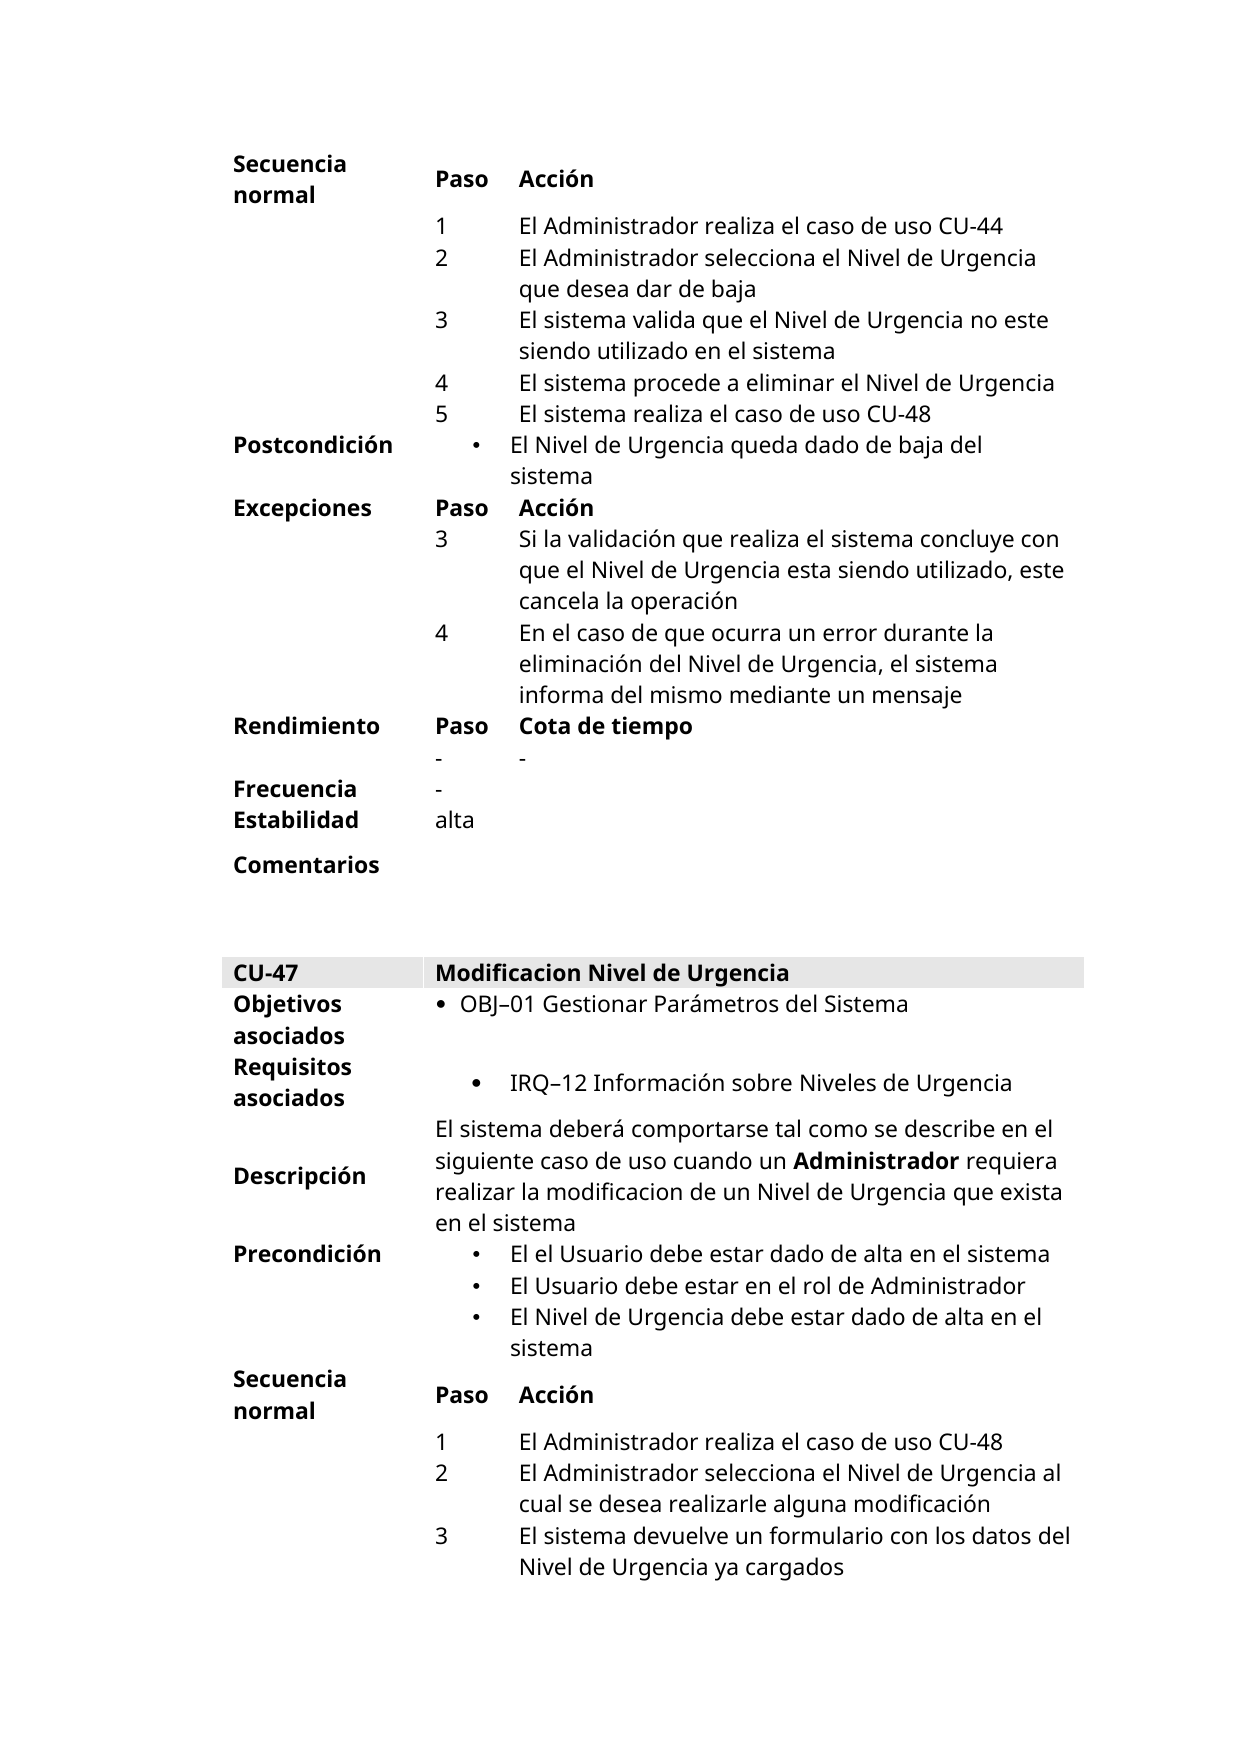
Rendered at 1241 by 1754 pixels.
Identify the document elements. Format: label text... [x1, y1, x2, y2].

table_cell Acción [508, 491, 1081, 523]
table_cell Postcondición [222, 429, 423, 491]
table_header Modificacion Nivel de Urgencia [424, 957, 1084, 988]
table_cell Paso [424, 1363, 507, 1426]
table_cell El sistema deberá comportarse tal como se describe en el siguiente caso de uso cuando un Administrador requiera realizar la modificacion de un Nivel de Urgencia que exista en el sistema [424, 1113, 1084, 1238]
table_cell Si la validación que realiza el sistema concluye con que el Nivel de Urgencia esta siendo utilizado, este cancela la operación [508, 523, 1081, 616]
table_cell - [424, 741, 507, 773]
table_cell - [424, 773, 1081, 804]
table_cell El Administrador realiza el caso de uso CU-48 [508, 1426, 1084, 1457]
table_cell Acción [508, 148, 1081, 210]
table_cell Frecuencia [222, 773, 423, 804]
table_cell El sistema procede a eliminar el Nivel de Urgencia [508, 366, 1081, 398]
table_cell El Administrador realiza el caso de uso CU-44 [508, 210, 1081, 241]
table_cell Secuencia normal [222, 148, 423, 210]
table_cell Rendimiento [222, 710, 423, 741]
table_cell El Administrador selecciona el Nivel de Urgencia que desea dar de baja [508, 241, 1081, 304]
table_cell Paso [424, 491, 507, 523]
table_cell 1 [424, 210, 507, 241]
table_cell 2 [424, 241, 507, 304]
table_cell 5 [424, 398, 507, 429]
table_cell 2 [424, 1457, 507, 1519]
table_cell Secuencia normal [222, 1363, 423, 1426]
table_cell [222, 210, 423, 429]
table_cell [424, 835, 1081, 894]
table_cell Cota de tiempo [508, 710, 1081, 741]
table_cell [222, 741, 423, 773]
table_cell Excepciones [222, 491, 423, 523]
table_cell [222, 523, 423, 710]
table_cell El Administrador selecciona el Nivel de Urgencia al cual se desea realizarle alguna modificación [508, 1457, 1084, 1519]
table_cell El sistema valida que el Nivel de Urgencia no este siendo utilizado en el sistema [508, 304, 1081, 366]
table_cell Descripción [222, 1113, 423, 1238]
table_cell 3 [424, 523, 507, 616]
table_cell IRQ–12 Información sobre Niveles de Urgencia [424, 1051, 1084, 1113]
table_cell 3 [424, 304, 507, 366]
table_cell alta [424, 804, 1081, 835]
table_cell Paso [424, 148, 507, 210]
table_cell 4 [424, 366, 507, 398]
table_cell El sistema realiza el caso de uso CU-48 [508, 398, 1081, 429]
table_cell [222, 1426, 423, 1582]
table_cell Requisitos asociados [222, 1051, 423, 1113]
table_cell Acción [508, 1363, 1084, 1426]
table_cell Precondición [222, 1238, 423, 1363]
table_header CU-47 [222, 957, 423, 988]
table_cell - [508, 741, 1081, 773]
table_cell Comentarios [222, 835, 423, 894]
table_cell El Nivel de Urgencia queda dado de baja del sistema [424, 429, 1081, 491]
table_cell 4 [424, 616, 507, 710]
table_cell 1 [424, 1426, 507, 1457]
table_cell En el caso de que ocurra un error durante la eliminación del Nivel de Urgencia, el sistema informa del mismo mediante un mensaje [508, 616, 1081, 710]
table_cell Estabilidad [222, 804, 423, 835]
table_cell El sistema devuelve un formulario con los datos del Nivel de Urgencia ya cargados [508, 1520, 1084, 1582]
table_cell Objetivos asociados [222, 988, 423, 1051]
table_cell El el Usuario debe estar dado de alta en el sistema El Usuario debe estar en el rol de Administrador El Nivel de Urgencia debe estar dado de alta en el sistema [424, 1238, 1084, 1363]
table_cell 3 [424, 1520, 507, 1582]
table_cell Paso [424, 710, 507, 741]
table_cell OBJ–01 Gestionar Parámetros del Sistema [424, 988, 1084, 1051]
